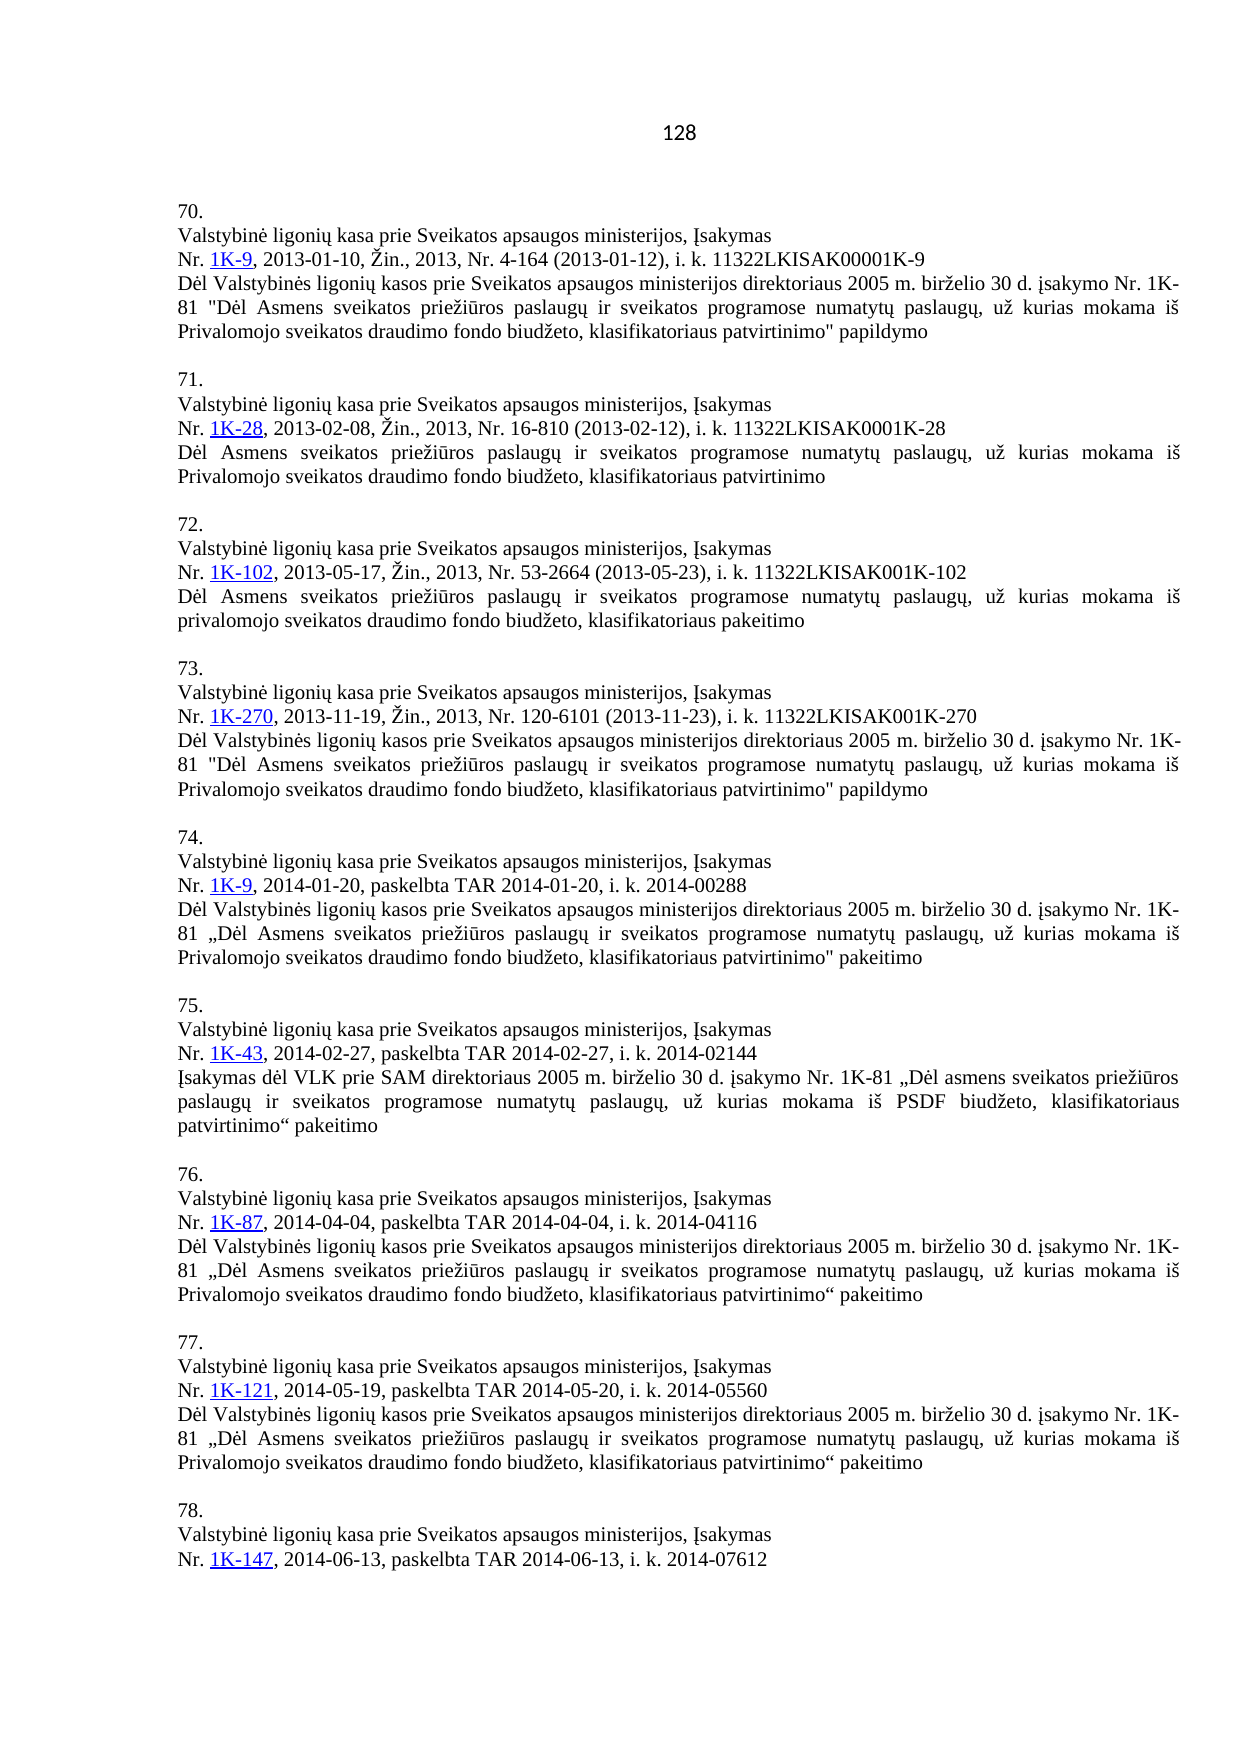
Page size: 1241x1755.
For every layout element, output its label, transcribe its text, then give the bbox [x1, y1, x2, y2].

text Nr. 1K-43, 2014-02-27, paskelbta TAR 2014-02-27, i. k. 2014-02144 [177, 1041, 1181, 1065]
text Dėl Valstybinės ligonių kasos prie Sveikatos apsaugos ministerijos direktoriaus 2005 m. birželio 30 d. įsakymo Nr. 1K-81 "Dėl Asmens sveikatos priežiūros paslaugų ir sveikatos programose numatytų paslaugų, už kurias mokama iš Privalomojo sveikatos draudimo fondo biudžeto, klasifikatoriaus patvirtinimo" papildymo [177, 271, 1181, 343]
text Nr. 1K-9, 2013-01-10, Žin., 2013, Nr. 4-164 (2013-01-12), i. k. 11322LKISAK00001K-9 [177, 247, 1181, 271]
text 75. [177, 993, 1181, 1017]
text Valstybinė ligonių kasa prie Sveikatos apsaugos ministerijos, Įsakymas [177, 849, 1181, 873]
text 78. [177, 1498, 1181, 1522]
text Valstybinė ligonių kasa prie Sveikatos apsaugos ministerijos, Įsakymas [177, 223, 1181, 247]
text Nr. 1K-147, 2014-06-13, paskelbta TAR 2014-06-13, i. k. 2014-07612 [177, 1546, 1181, 1571]
text Dėl Valstybinės ligonių kasos prie Sveikatos apsaugos ministerijos direktoriaus 2005 m. birželio 30 d. įsakymo Nr. 1K-81 „Dėl Asmens sveikatos priežiūros paslaugų ir sveikatos programose numatytų paslaugų, už kurias mokama iš Privalomojo sveikatos draudimo fondo biudžeto, klasifikatoriaus patvirtinimo" pakeitimo [177, 897, 1181, 969]
text 77. [177, 1330, 1181, 1354]
text Dėl Valstybinės ligonių kasos prie Sveikatos apsaugos ministerijos direktoriaus 2005 m. birželio 30 d. įsakymo Nr. 1K-81 "Dėl Asmens sveikatos priežiūros paslaugų ir sveikatos programose numatytų paslaugų, už kurias mokama iš Privalomojo sveikatos draudimo fondo biudžeto, klasifikatoriaus patvirtinimo" papildymo [177, 728, 1181, 801]
text Valstybinė ligonių kasa prie Sveikatos apsaugos ministerijos, Įsakymas [177, 1186, 1181, 1209]
text Nr. 1K-9, 2014-01-20, paskelbta TAR 2014-01-20, i. k. 2014-00288 [177, 873, 1181, 897]
text 71. [177, 367, 1181, 391]
text Valstybinė ligonių kasa prie Sveikatos apsaugos ministerijos, Įsakymas [177, 680, 1181, 704]
text Nr. 1K-270, 2013-11-19, Žin., 2013, Nr. 120-6101 (2013-11-23), i. k. 11322LKISAK001K-270 [177, 704, 1181, 728]
text 72. [177, 512, 1181, 536]
text Dėl Asmens sveikatos priežiūros paslaugų ir sveikatos programose numatytų paslaugų, už kurias mokama iš Privalomojo sveikatos draudimo fondo biudžeto, klasifikatoriaus patvirtinimo [177, 439, 1181, 488]
text Valstybinė ligonių kasa prie Sveikatos apsaugos ministerijos, Įsakymas [177, 391, 1181, 416]
text Valstybinė ligonių kasa prie Sveikatos apsaugos ministerijos, Įsakymas [177, 1354, 1181, 1378]
text Nr. 1K-28, 2013-02-08, Žin., 2013, Nr. 16-810 (2013-02-12), i. k. 11322LKISAK0001K-28 [177, 416, 1181, 439]
text Įsakymas dėl VLK prie SAM direktoriaus 2005 m. birželio 30 d. įsakymo Nr. 1K-81 „Dėl asmens sveikatos priežiūros paslaugų ir sveikatos programose numatytų paslaugų, už kurias mokama iš PSDF biudžeto, klasifikatoriaus patvirtinimo“ pakeitimo [177, 1065, 1181, 1137]
text Dėl Valstybinės ligonių kasos prie Sveikatos apsaugos ministerijos direktoriaus 2005 m. birželio 30 d. įsakymo Nr. 1K-81 „Dėl Asmens sveikatos priežiūros paslaugų ir sveikatos programose numatytų paslaugų, už kurias mokama iš Privalomojo sveikatos draudimo fondo biudžeto, klasifikatoriaus patvirtinimo“ pakeitimo [177, 1402, 1181, 1474]
text Nr. 1K-87, 2014-04-04, paskelbta TAR 2014-04-04, i. k. 2014-04116 [177, 1209, 1181, 1234]
text 73. [177, 656, 1181, 680]
text Nr. 1K-102, 2013-05-17, Žin., 2013, Nr. 53-2664 (2013-05-23), i. k. 11322LKISAK001K-102 [177, 560, 1181, 584]
text 76. [177, 1161, 1181, 1186]
text 70. [177, 199, 1181, 223]
text Valstybinė ligonių kasa prie Sveikatos apsaugos ministerijos, Įsakymas [177, 1522, 1181, 1546]
text 74. [177, 824, 1181, 849]
text Valstybinė ligonių kasa prie Sveikatos apsaugos ministerijos, Įsakymas [177, 536, 1181, 560]
text Valstybinė ligonių kasa prie Sveikatos apsaugos ministerijos, Įsakymas [177, 1017, 1181, 1041]
text Dėl Asmens sveikatos priežiūros paslaugų ir sveikatos programose numatytų paslaugų, už kurias mokama iš privalomojo sveikatos draudimo fondo biudžeto, klasifikatoriaus pakeitimo [177, 584, 1181, 632]
text Dėl Valstybinės ligonių kasos prie Sveikatos apsaugos ministerijos direktoriaus 2005 m. birželio 30 d. įsakymo Nr. 1K-81 „Dėl Asmens sveikatos priežiūros paslaugų ir sveikatos programose numatytų paslaugų, už kurias mokama iš Privalomojo sveikatos draudimo fondo biudžeto, klasifikatoriaus patvirtinimo“ pakeitimo [177, 1234, 1181, 1306]
text Nr. 1K-121, 2014-05-19, paskelbta TAR 2014-05-20, i. k. 2014-05560 [177, 1378, 1181, 1402]
